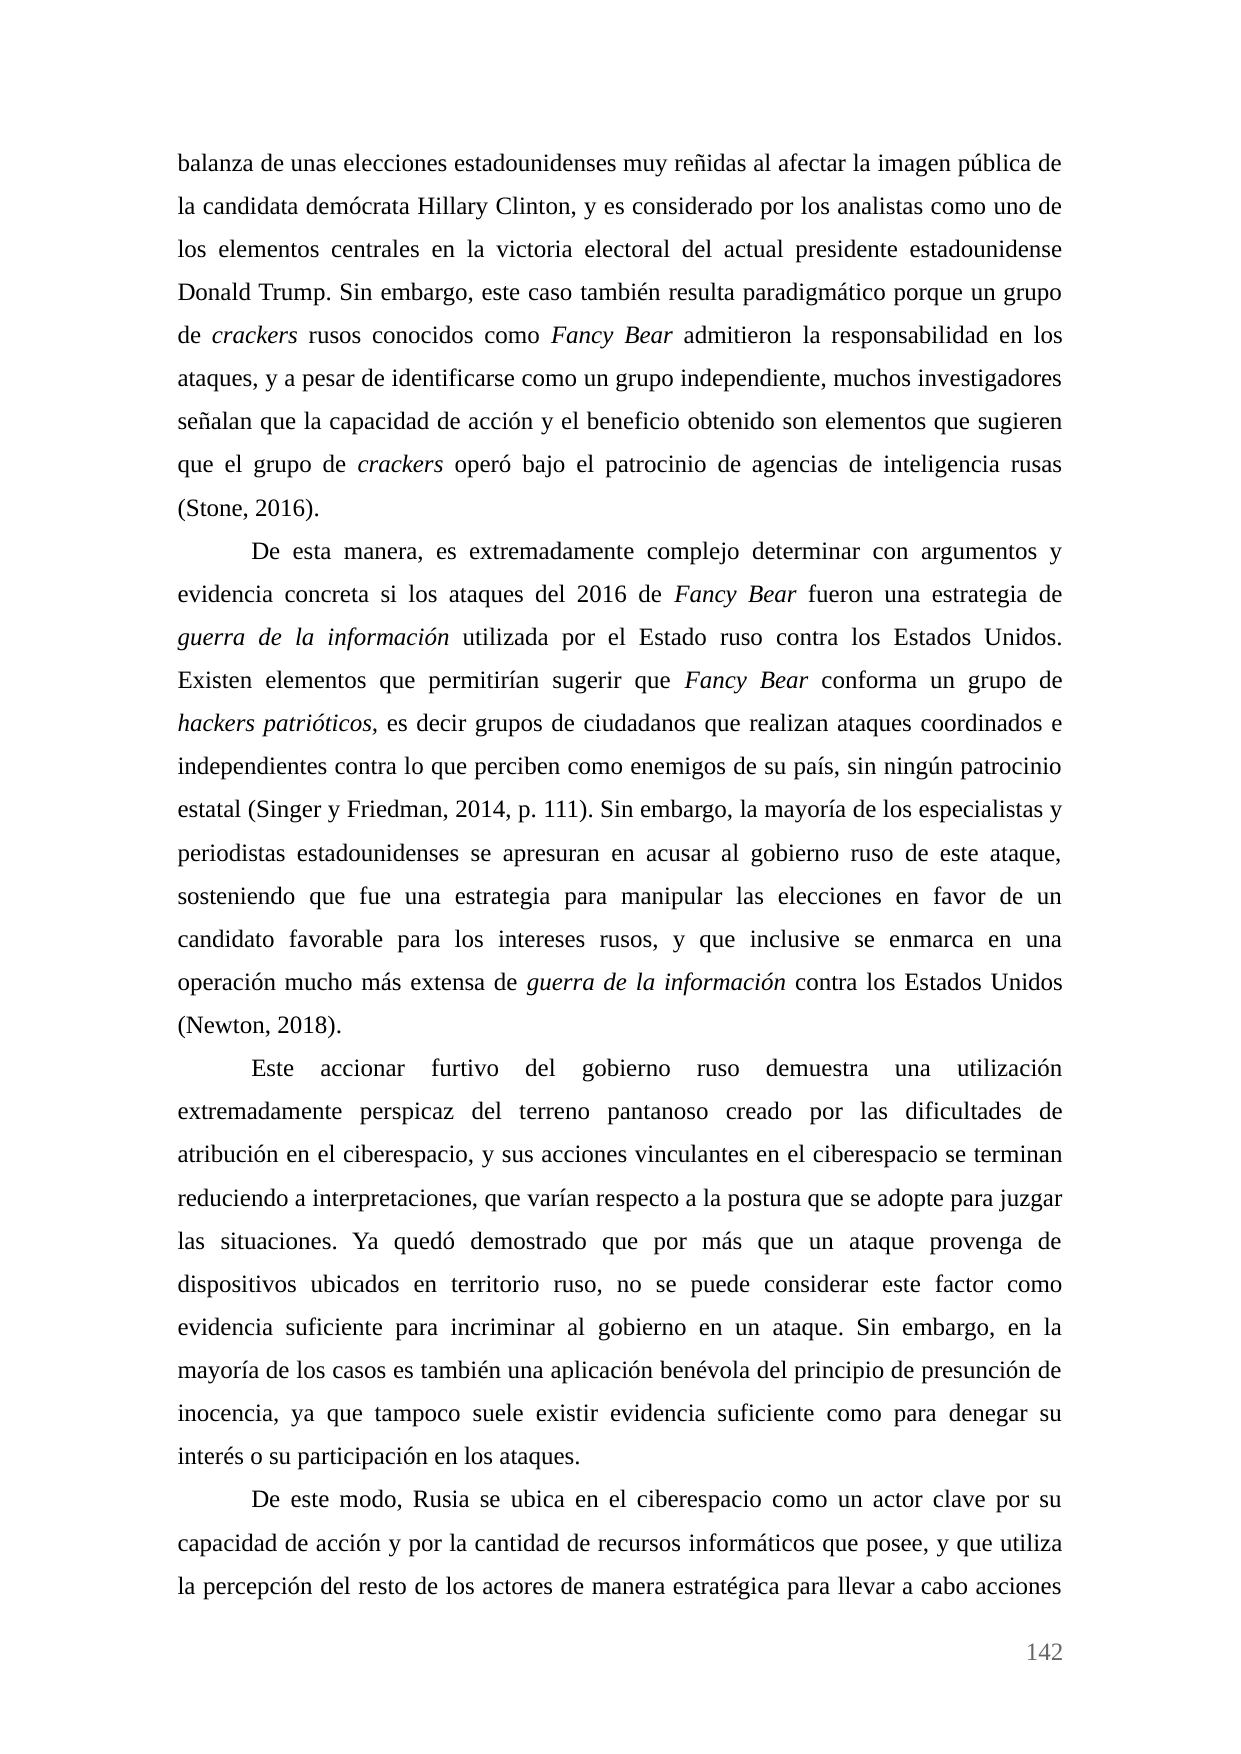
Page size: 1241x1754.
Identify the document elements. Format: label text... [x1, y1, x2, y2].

text De esta manera, es extremadamente complejo determinar con argumentos y evidencia concreta si los ataques del 2016 de Fancy Bear fueron una estrategia de guerra de la información utilizada por el Estado ruso contra los Estados Unidos. Existen elementos que permitirían sugerir que Fancy Bear conforma un grupo de hackers patrióticos, es decir grupos de ciudadanos que realizan ataques coordinados e independientes contra lo que perciben como enemigos de su país, sin ningún patrocinio estatal (Singer y Friedman, 2014, p. 111). Sin embargo, la mayoría de los especialistas y periodistas estadounidenses se apresuran en acusar al gobierno ruso de este ataque, sosteniendo que fue una estrategia para manipular las elecciones en favor de un candidato favorable para los intereses rusos, y que inclusive se enmarca en una operación mucho más extensa de guerra de la información contra los Estados Unidos (Newton, 2018). [177, 536, 1063, 1039]
text Este accionar furtivo del gobierno ruso demuestra una utilización extremadamente perspicaz del terreno pantanoso creado por las dificultades de atribución en el ciberespacio, y sus acciones vinculantes en el ciberespacio se terminan reduciendo a interpretaciones, que varían respecto a la postura que se adopte para juzgar las situaciones. Ya quedó demostrado que por más que un ataque provenga de dispositivos ubicados en territorio ruso, no se puede considerar este factor como evidencia suficiente para incriminar al gobierno en un ataque. Sin embargo, en la mayoría de los casos es también una aplicación benévola del principio de presunción de inocencia, ya que tampoco suele existir evidencia suficiente como para denegar su interés o su participación en los ataques. [177, 1053, 1063, 1470]
text balanza de unas elecciones estadounidenses muy reñidas al afectar la imagen pública de la candidata demócrata Hillary Clinton, y es considerado por los analistas como uno de los elementos centrales en la victoria electoral del actual presidente estadounidense Donald Trump. Sin embargo, este caso también resulta paradigmático porque un grupo de crackers rusos conocidos como Fancy Bear admitieron la responsabilidad en los ataques, y a pesar de identificarse como un grupo independiente, muchos investigadores señalan que la capacidad de acción y el beneficio obtenido son elementos que sugieren que el grupo de crackers operó bajo el patrocinio de agencias de inteligencia rusas (Stone, 2016). [177, 148, 1063, 521]
text De este modo, Rusia se ubica en el ciberespacio como un actor clave por su capacidad de acción y por la cantidad de recursos informáticos que posee, y que utiliza la percepción del resto de los actores de manera estratégica para llevar a cabo acciones [177, 1484, 1063, 1599]
